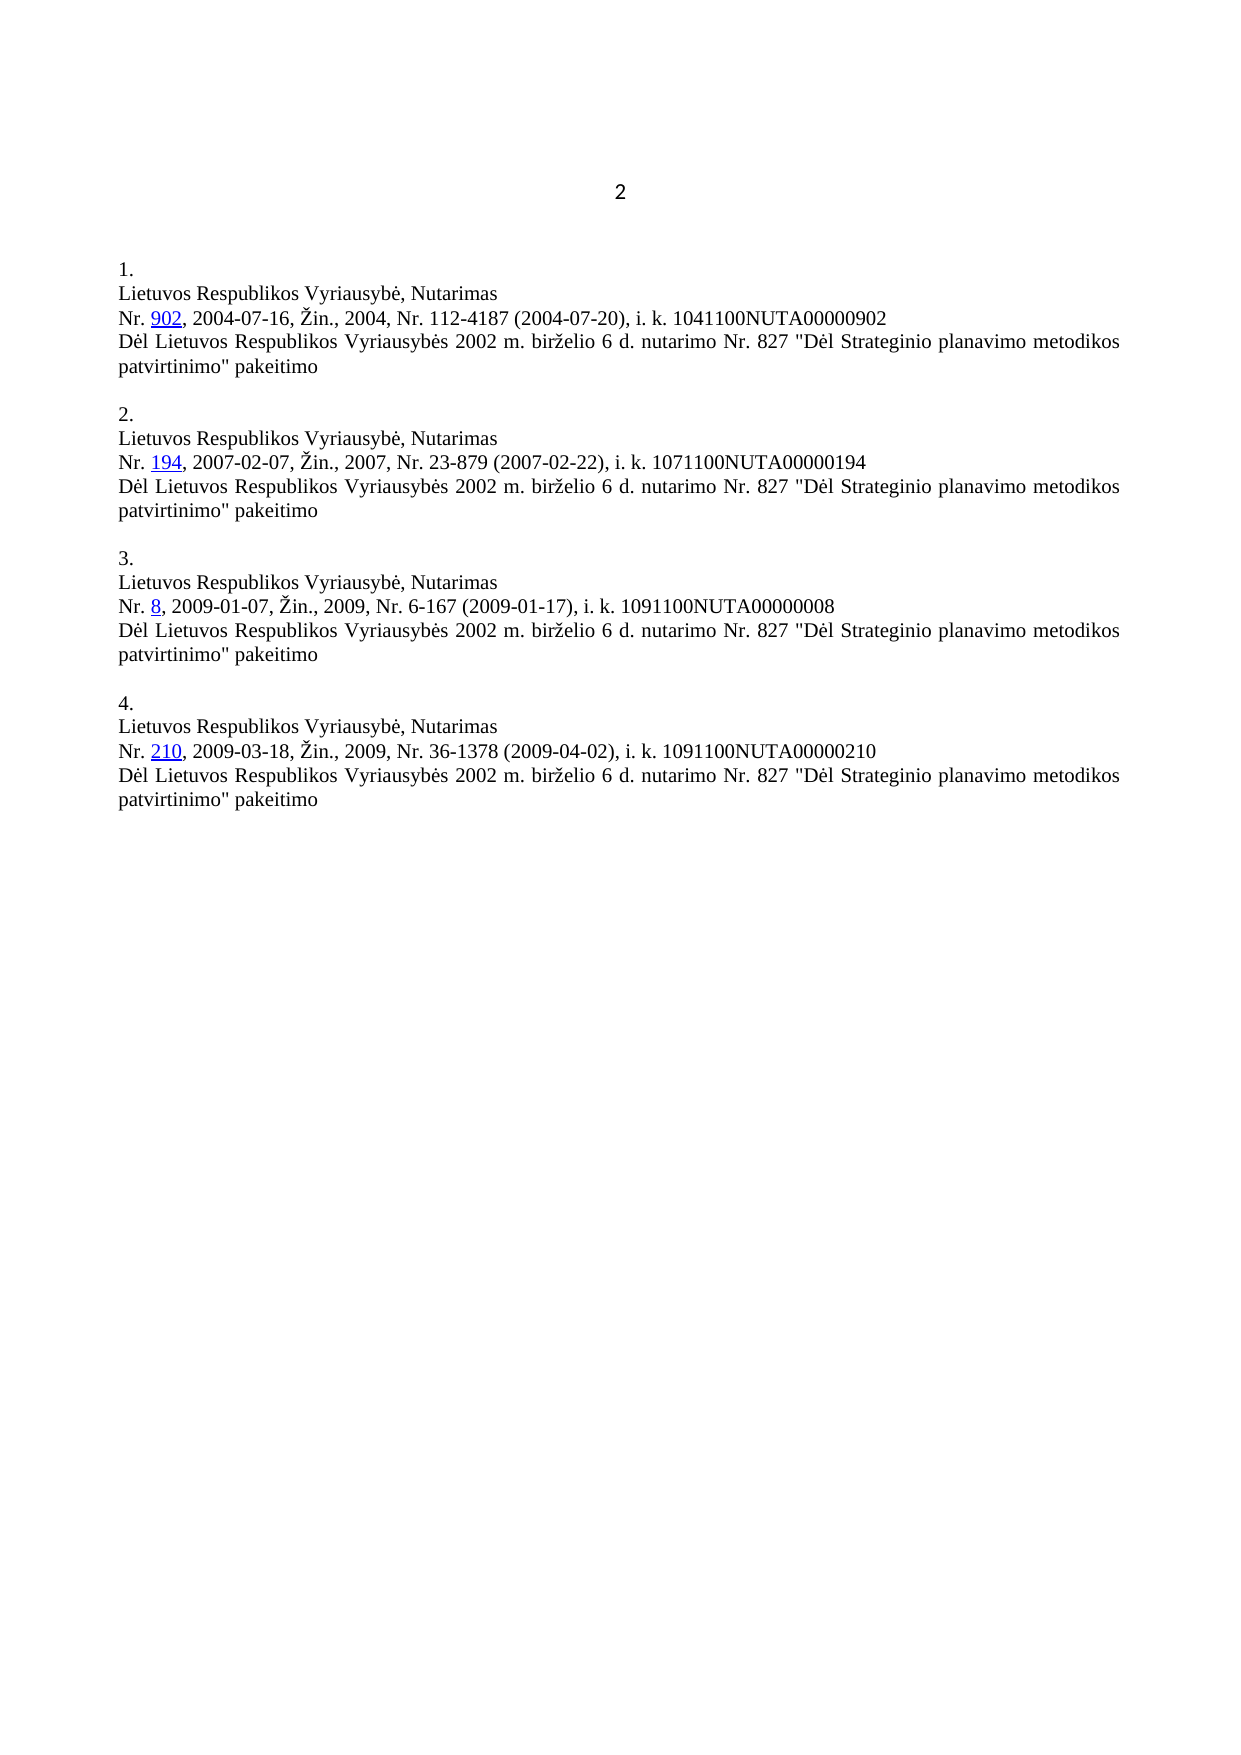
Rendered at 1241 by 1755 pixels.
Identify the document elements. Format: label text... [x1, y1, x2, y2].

text Dėl Lietuvos Respublikos Vyriausybės 2002 m. birželio 6 d. nutarimo Nr. 827 "Dėl Strateginio planavimo metodikos patvirtinimo" pakeitimo [118, 618, 1122, 666]
text Nr. 902, 2004-07-16, Žin., 2004, Nr. 112-4187 (2004-07-20), i. k. 1041100NUTA00000902 [118, 305, 1122, 329]
text 3. [118, 546, 1122, 570]
text Nr. 210, 2009-03-18, Žin., 2009, Nr. 36-1378 (2009-04-02), i. k. 1091100NUTA00000210 [118, 738, 1122, 763]
text Nr. 8, 2009-01-07, Žin., 2009, Nr. 6-167 (2009-01-17), i. k. 1091100NUTA00000008 [118, 594, 1122, 618]
text Lietuvos Respublikos Vyriausybė, Nutarimas [118, 570, 1122, 594]
text Dėl Lietuvos Respublikos Vyriausybės 2002 m. birželio 6 d. nutarimo Nr. 827 "Dėl Strateginio planavimo metodikos patvirtinimo" pakeitimo [118, 329, 1122, 378]
text Nr. 194, 2007-02-07, Žin., 2007, Nr. 23-879 (2007-02-22), i. k. 1071100NUTA00000194 [118, 450, 1122, 474]
text Dėl Lietuvos Respublikos Vyriausybės 2002 m. birželio 6 d. nutarimo Nr. 827 "Dėl Strateginio planavimo metodikos patvirtinimo" pakeitimo [118, 763, 1122, 811]
text Lietuvos Respublikos Vyriausybė, Nutarimas [118, 426, 1122, 450]
text 4. [118, 690, 1122, 714]
text 1. [118, 257, 1122, 281]
text Lietuvos Respublikos Vyriausybė, Nutarimas [118, 281, 1122, 305]
text 2. [118, 402, 1122, 426]
text Dėl Lietuvos Respublikos Vyriausybės 2002 m. birželio 6 d. nutarimo Nr. 827 "Dėl Strateginio planavimo metodikos patvirtinimo" pakeitimo [118, 474, 1122, 522]
text Lietuvos Respublikos Vyriausybė, Nutarimas [118, 714, 1122, 738]
